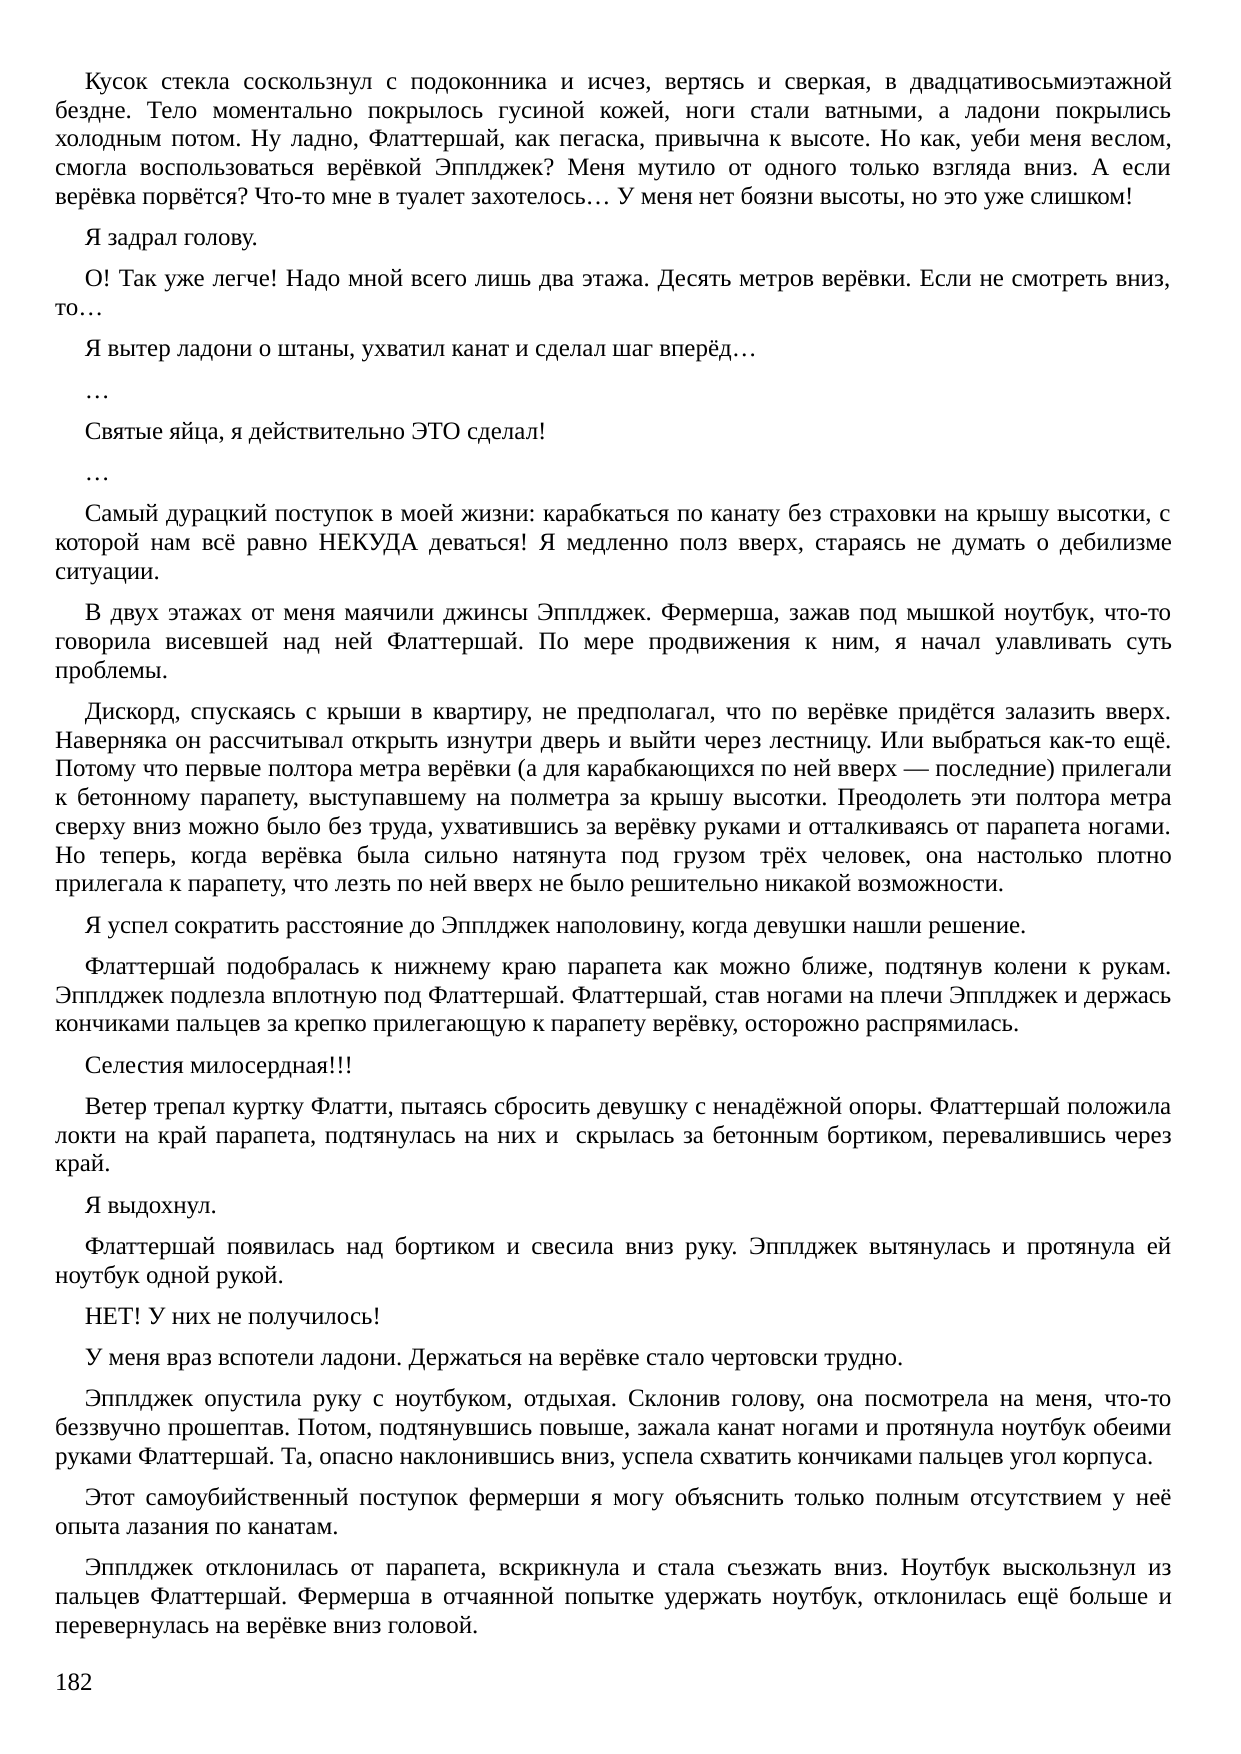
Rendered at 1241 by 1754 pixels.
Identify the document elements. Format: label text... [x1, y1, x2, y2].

text Самый дурацкий поступок в моей жизни: карабкаться по канату без страховки на крышу высотки, с которой нам всё равно НЕКУДА деваться! Я медленно полз вверх, стараясь не думать о дебилизме ситуации. [55, 498, 1173, 585]
text Эпплджек опустила руку с ноутбуком, отдыхая. Склонив голову, она посмотрела на меня, что-то беззвучно прошептав. Потом, подтянувшись повыше, зажала канат ногами и протянула ноутбук обеими руками Флаттершай. Та, опасно наклонившись вниз, успела схватить кончиками пальцев угол корпуса. [55, 1383, 1173, 1470]
text Я задрал голову. [55, 222, 1173, 251]
text Святые яйца, я действительно ЭТО сделал! [55, 416, 1173, 445]
text Селестия милосердная!!! [55, 1050, 1173, 1078]
text Я выдохнул. [55, 1190, 1173, 1218]
text Эпплджек отклонилась от парапета, вскрикнула и стала съезжать вниз. Ноутбук выскользнул из пальцев Флаттершай. Фермерша в отчаянной попытке удержать ноутбук, отклонилась ещё больше и перевернулась на верёвке вниз головой. [55, 1552, 1173, 1638]
text В двух этажах от меня маячили джинсы Эпплджек. Фермерша, зажав под мышкой ноутбук, что-то говорила висевшей над ней Флаттершай. По мере продвижения к ним, я начал улавливать суть проблемы. [55, 597, 1173, 683]
text Я вытер ладони о штаны, ухватил канат и сделал шаг вперёд… [55, 333, 1173, 362]
text … [55, 375, 1173, 403]
text … [55, 457, 1173, 486]
text У меня враз вспотели ладони. Держаться на верёвке стало чертовски трудно. [55, 1342, 1173, 1371]
text Флаттершай появилась над бортиком и свесила вниз руку. Эпплджек вытянулась и протянула ей ноутбук одной рукой. [55, 1231, 1173, 1288]
text НЕТ! У них не получилось! [55, 1301, 1173, 1330]
text Я успел сократить расстояние до Эпплджек наполовину, когда девушки нашли решение. [55, 910, 1173, 938]
text Ветер трепал куртку Флатти, пытаясь сбросить девушку с ненадёжной опоры. Флаттершай положила локти на край парапета, подтянулась на них и скрылась за бетонным бортиком, перевалившись через край. [55, 1091, 1173, 1177]
text Кусок стекла соскользнул с подоконника и исчез, вертясь и сверкая, в двадцативосьмиэтажной бездне. Тело моментально покрылось гусиной кожей, ноги стали ватными, а ладони покрылись холодным потом. Ну ладно, Флаттершай, как пегаска, привычна к высоте. Но как, уеби меня веслом, смогла воспользоваться верёвкой Эпплджек? Меня мутило от одного только взгляда вниз. А если верёвка порвётся? Что-то мне в туалет захотелось… У меня нет боязни высоты, но это уже слишком! [55, 66, 1173, 210]
text Этот самоубийственный поступок фермерши я могу объяснить только полным отсутствием у неё опыта лазания по канатам. [55, 1482, 1173, 1540]
text О! Так уже легче! Надо мной всего лишь два этажа. Десять метров верёвки. Если не смотреть вниз, то… [55, 263, 1173, 321]
text Флаттершай подобралась к нижнему краю парапета как можно ближе, подтянув колени к рукам. Эпплджек подлезла вплотную под Флаттершай. Флаттершай, став ногами на плечи Эпплджек и держась кончиками пальцев за крепко прилегающую к парапету верёвку, осторожно распрямилась. [55, 951, 1173, 1037]
text Дискорд, спускаясь с крыши в квартиру, не предполагал, что по верёвке придётся залазить вверх. Наверняка он рассчитывал открыть изнутри дверь и выйти через лестницу. Или выбраться как-то ещё. Потому что первые полтора метра верёвки (а для карабкающихся по ней вверх — последние) прилегали к бетонному парапету, выступавшему на полметра за крышу высотки. Преодолеть эти полтора метра сверху вниз можно было без труда, ухватившись за верёвку руками и отталкиваясь от парапета ногами. Но теперь, когда верёвка была сильно натянута под грузом трёх человек, она настолько плотно прилегала к парапету, что лезть по ней вверх не было решительно никакой возможности. [55, 696, 1173, 897]
